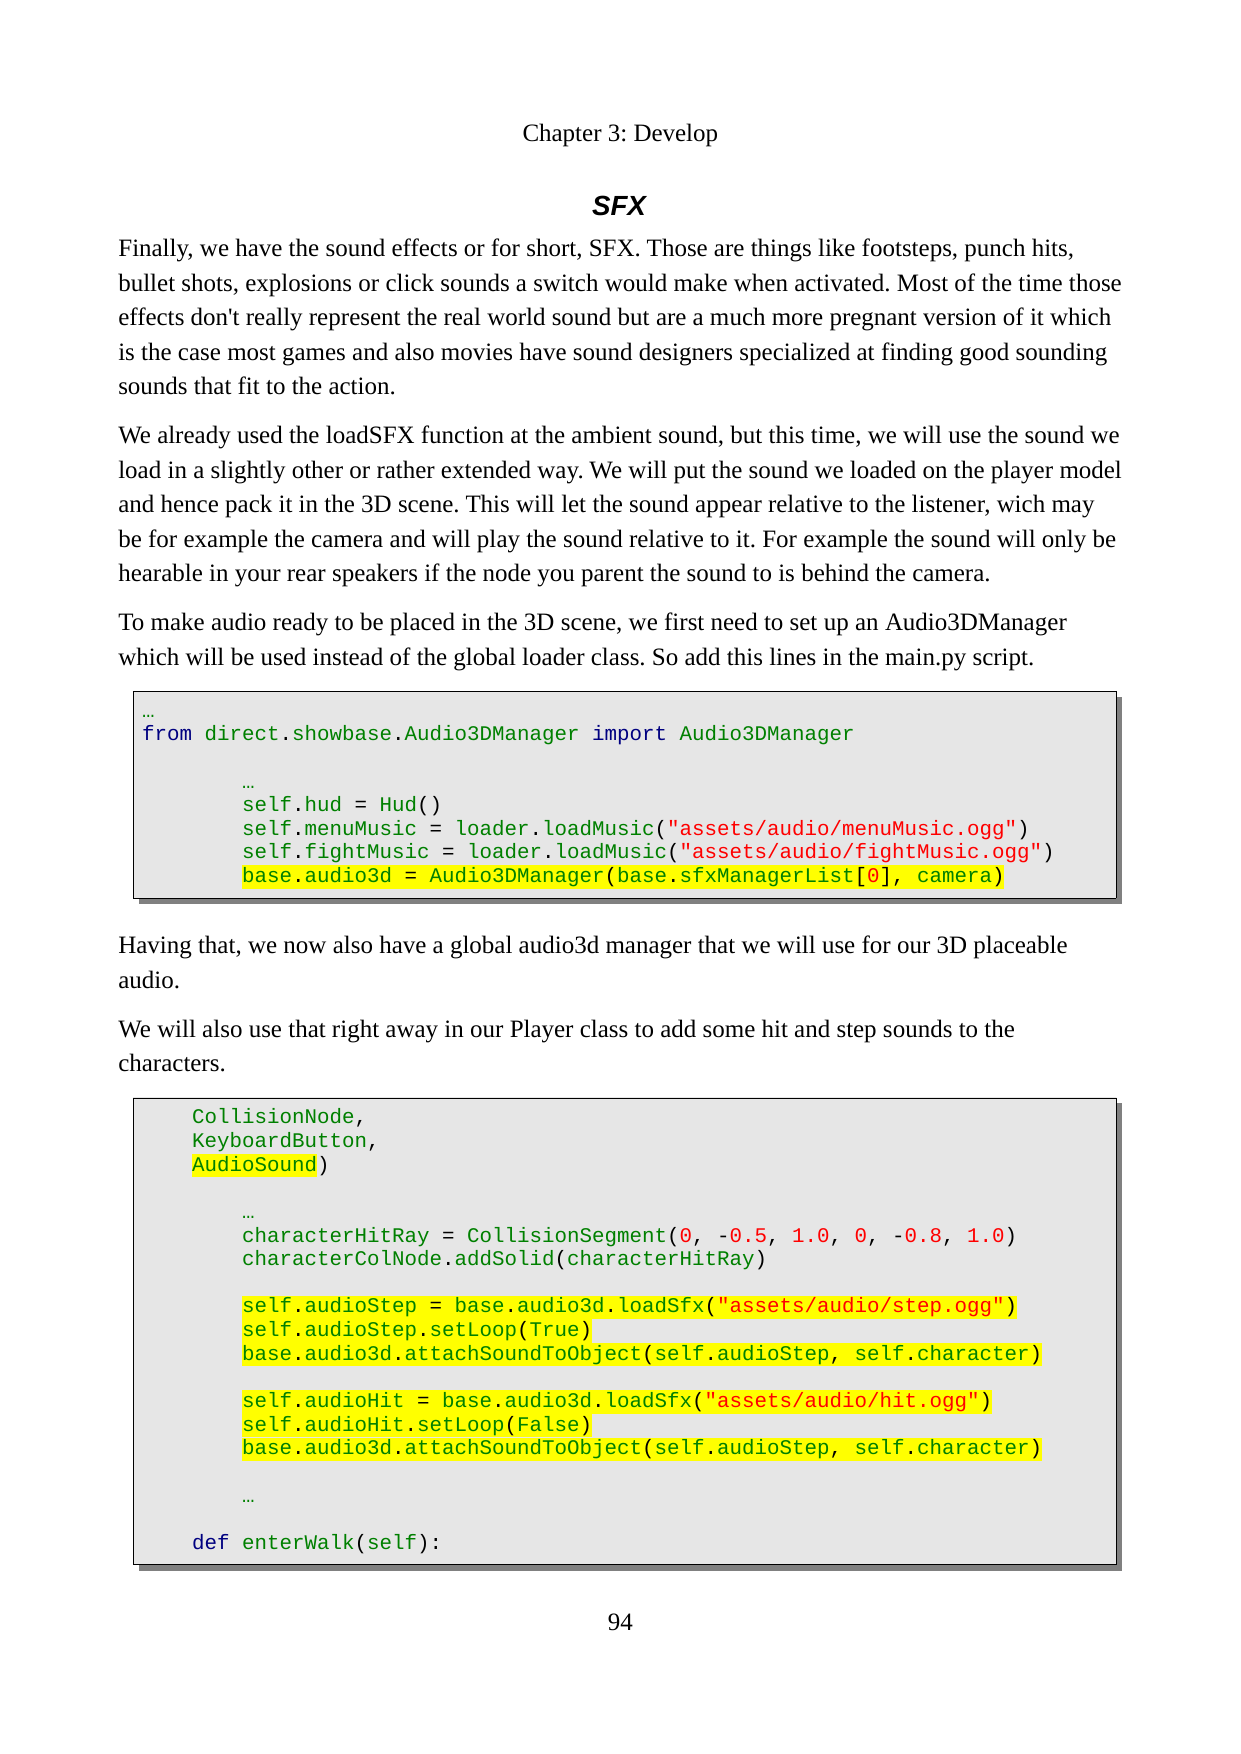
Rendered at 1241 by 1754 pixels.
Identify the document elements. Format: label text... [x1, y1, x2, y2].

text base.audio3d = Audio3DManager(base.sfxManagerList[0], camera) [134, 856, 1116, 898]
text … [134, 1476, 1116, 1499]
subtitle SFX [118, 189, 1122, 221]
text KeyboardButton, [134, 1121, 1116, 1145]
text self.hud = Hud() [134, 785, 1116, 809]
text self.audioStep.setLoop(True) [134, 1310, 1116, 1334]
text … [134, 762, 1116, 785]
text … [134, 692, 1116, 714]
text base.audio3d.attachSoundToObject(self.audioStep, self.character) [134, 1428, 1116, 1452]
text Finally, we have the sound effects or for short, SFX. Those are things like footsteps, punch hits, bullet shots, explosions or click sounds a switch would make when activated. Most of the time those effects don't really represent the real world sound but are a much more pregnant version of it which is the case most games and also movies have sound designers specialized at finding good sounding sounds that fit to the action. [118, 233, 1122, 400]
text self.audioStep = base.audio3d.loadSfx("assets/audio/step.ogg") [134, 1287, 1116, 1310]
text To make audio ready to be placed in the 3D scene, we first need to set up an Audio3DManager which will be used instead of the global loader class. So add this lines in the main.py script. [118, 607, 1122, 670]
text self.menuMusic = loader.loadMusic("assets/audio/menuMusic.ogg") [134, 809, 1116, 833]
text self.fightMusic = loader.loadMusic("assets/audio/fightMusic.ogg") [134, 833, 1116, 856]
text We will also use that right away in our Player class to add some hit and step sounds to the characters. [118, 1014, 1122, 1077]
text CollisionNode, [134, 1099, 1116, 1121]
text def enterWalk(self): [134, 1523, 1116, 1564]
text self.audioHit.setLoop(False) [134, 1405, 1116, 1428]
text from direct.showbase.Audio3DManager import Audio3DManager [134, 714, 1116, 738]
text self.audioHit = base.audio3d.loadSfx("assets/audio/hit.ogg") [134, 1381, 1116, 1405]
text We already used the loadSFX function at the ambient sound, but this time, we will use the sound we load in a slightly other or rather extended way. We will put the sound we loaded on the player model and hence pack it in the 3D scene. This will let the sound appear relative to the listener, wich may be for example the camera and will play the sound relative to it. For example the sound will only be hearable in your rear speakers if the node you parent the sound to is behind the camera. [118, 420, 1122, 587]
text … [134, 1192, 1116, 1216]
text characterHitRay = CollisionSegment(0, -0.5, 1.0, 0, -0.8, 1.0) [134, 1216, 1116, 1239]
text AudioSound) [134, 1145, 1116, 1168]
text characterColNode.addSolid(characterHitRay) [134, 1239, 1116, 1263]
text Having that, we now also have a global audio3d manager that we will use for our 3D placeable audio. [118, 930, 1122, 993]
text base.audio3d.attachSoundToObject(self.audioStep, self.character) [134, 1334, 1116, 1357]
